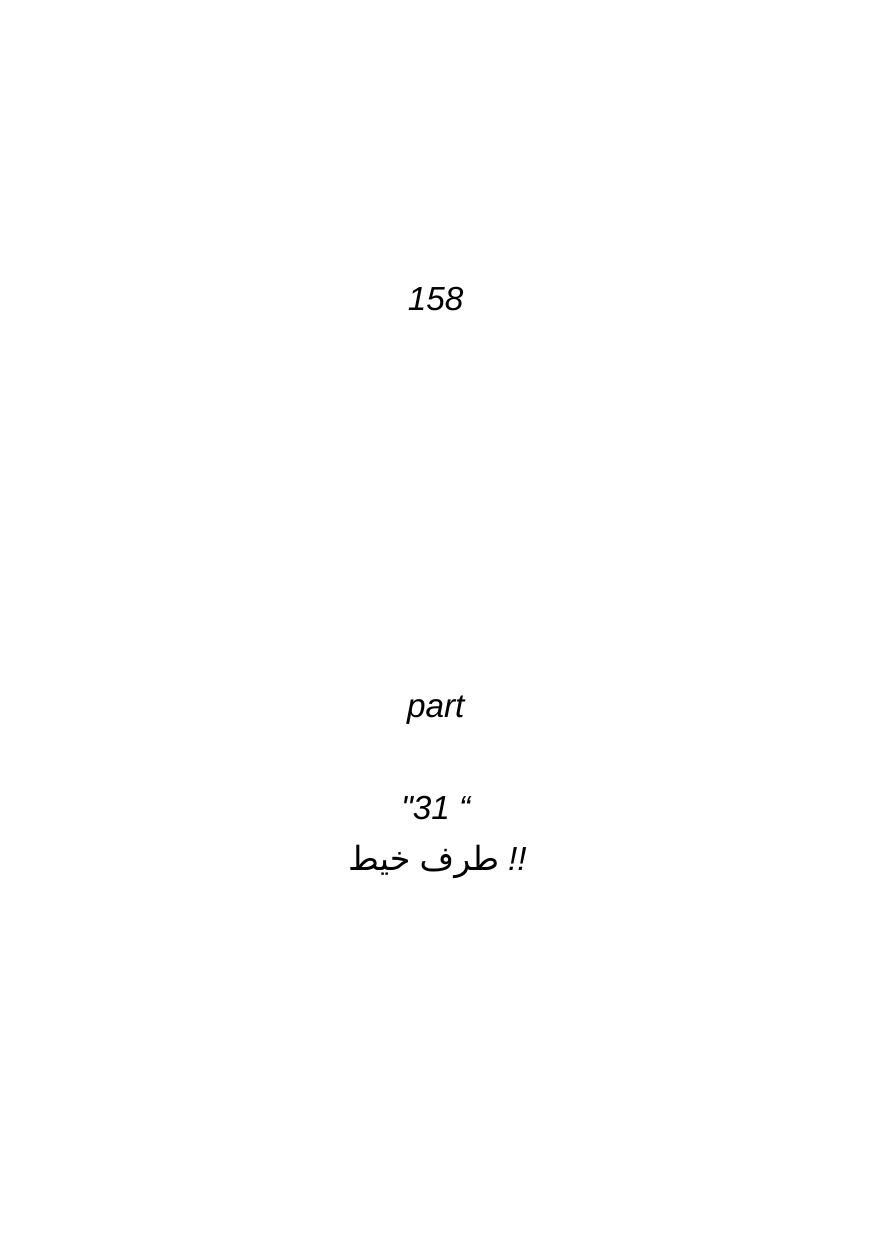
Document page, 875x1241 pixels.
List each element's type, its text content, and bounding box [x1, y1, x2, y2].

text طرف خيط !! [75, 839, 799, 877]
text 158 [75, 279, 799, 317]
text part [75, 686, 799, 725]
text "31 “ [75, 788, 799, 827]
